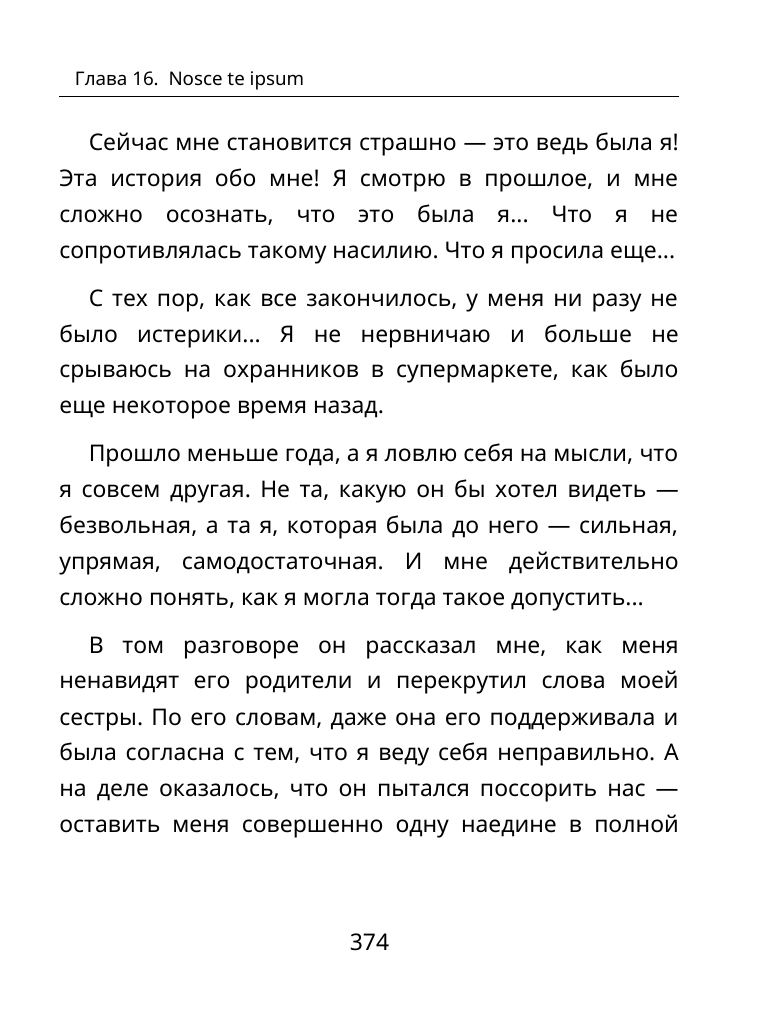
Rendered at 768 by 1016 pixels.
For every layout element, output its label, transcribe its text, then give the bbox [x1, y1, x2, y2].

text В том разговоре он рассказал мне, как меня ненавидят его родители и перекрутил слова моей сестры. По его словам, даже она его поддерживала и была согласна с тем, что я веду себя неправильно. А на деле оказалось, что он пытался поссорить нас — оставить меня совершенно одну наедине в полной [59, 628, 679, 839]
text Прошло меньше года, а я ловлю себя на мысли, что я совсем другая. Не та, какую он бы хотел видеть — безвольная, а та я, которая была до него — сильная, упрямая, самодостаточная. И мне действительно сложно понять, как я могла тогда такое допустить... [59, 437, 679, 612]
text С тех пор, как все закончилось, у меня ни разу не было истерики... Я не нервничаю и больше не срываюсь на охранников в супермаркете, как было еще некоторое время назад. [59, 282, 679, 421]
text Сейчас мне становится страшно — это ведь была я! Эта история обо мне! Я смотрю в прошлое, и мне сложно осознать, что это была я... Что я не сопротивлялась такому насилию. Что я просила еще... [59, 126, 679, 265]
